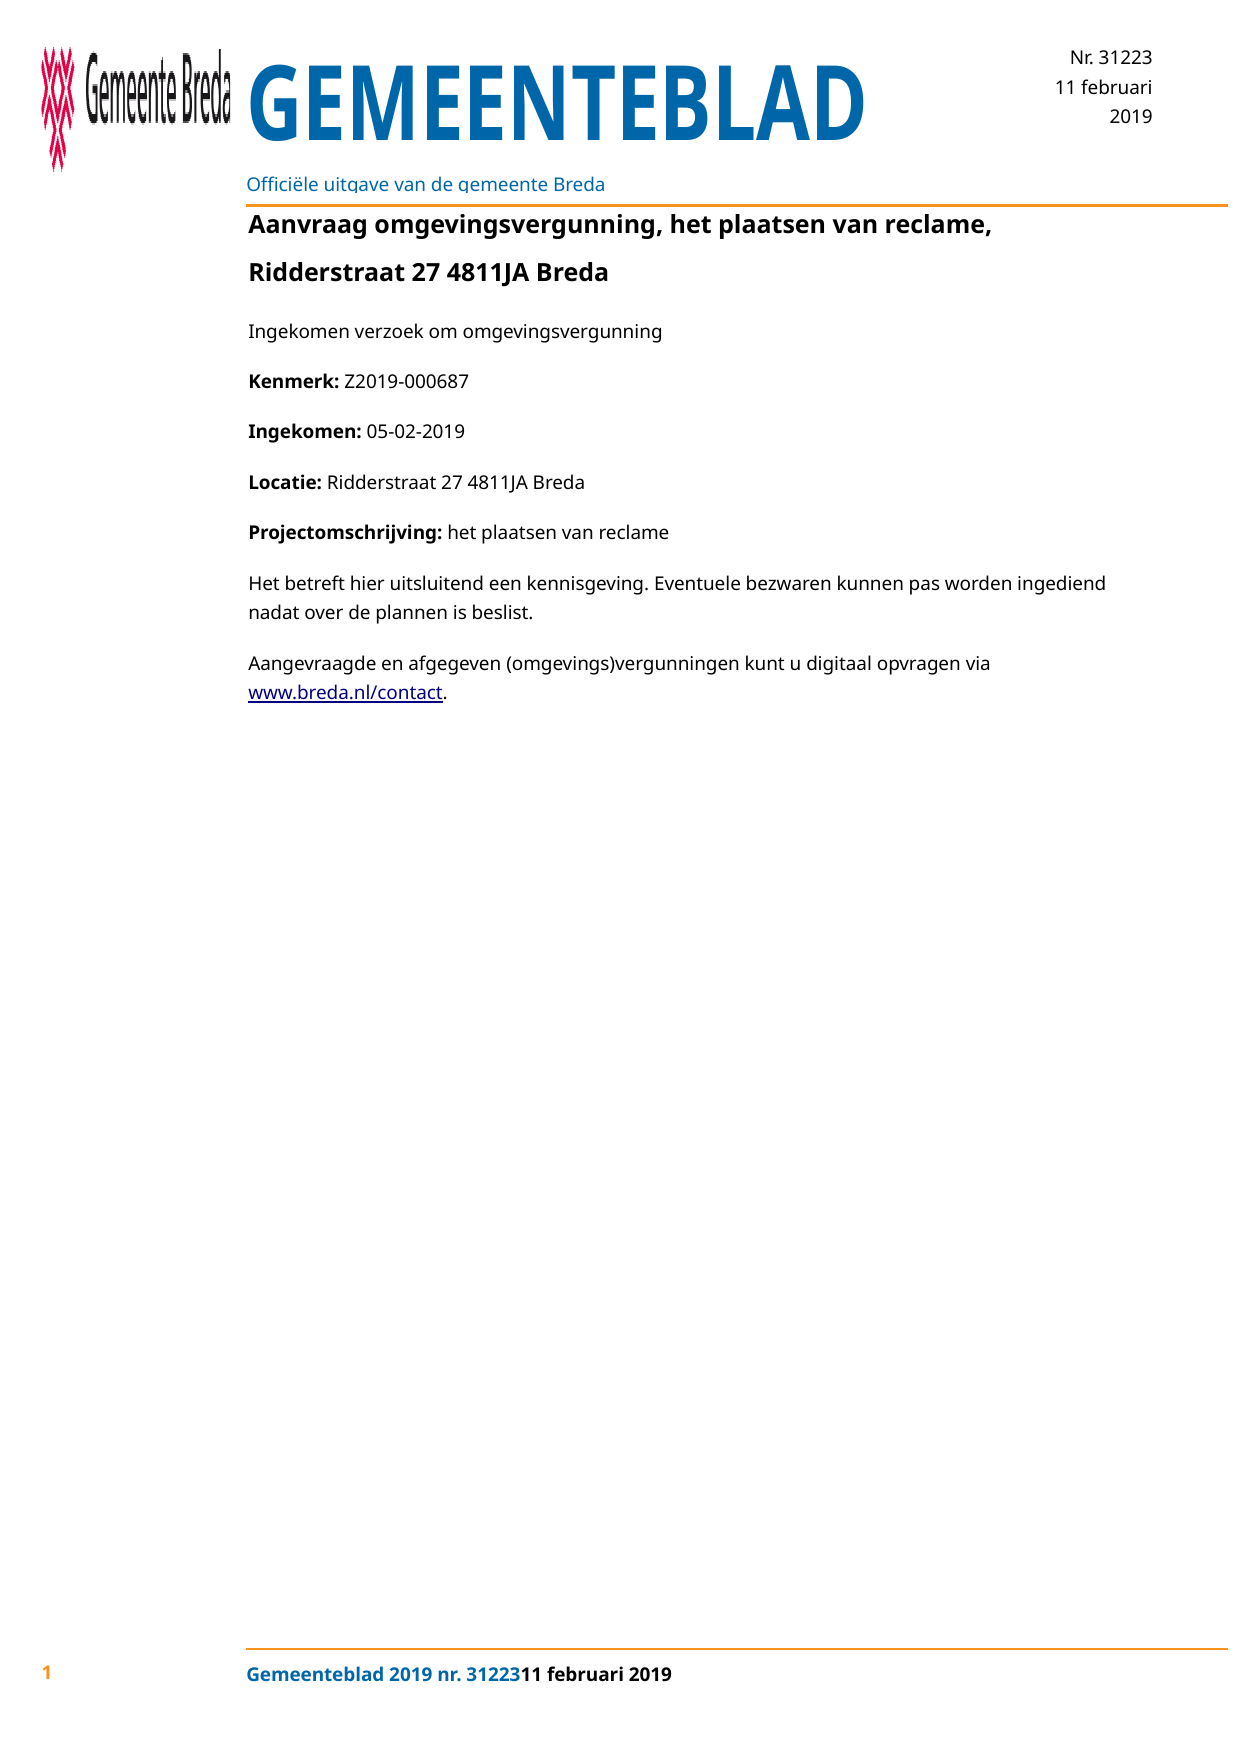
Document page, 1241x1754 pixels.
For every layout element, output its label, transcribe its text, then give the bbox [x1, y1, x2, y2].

text Aangevraagde en afgegeven (omgevings)vergunningen kunt u digitaal opvragen via www.breda.nl/contact. [248, 650, 1152, 705]
text Het betreft hier uitsluitend een kennisgeving. Eventuele bezwaren kunnen pas worden ingediend nadat over de plannen is beslist. [248, 570, 1152, 625]
text Ingekomen: 05-02-2019 [248, 419, 1152, 444]
text Ingekomen verzoek om omgevingsvergunning [248, 318, 1152, 344]
text Aanvraag omgevingsvergunning, het plaatsen van reclame, Ridderstraat 27 4811JA Breda [248, 207, 1152, 288]
text Projectomschrijving: het plaatsen van reclame [248, 519, 1152, 545]
text Kenmerk: Z2019-000687 [248, 368, 1152, 394]
text Locatie: Ridderstraat 27 4811JA Breda [248, 469, 1152, 495]
picture [41, 47, 231, 172]
